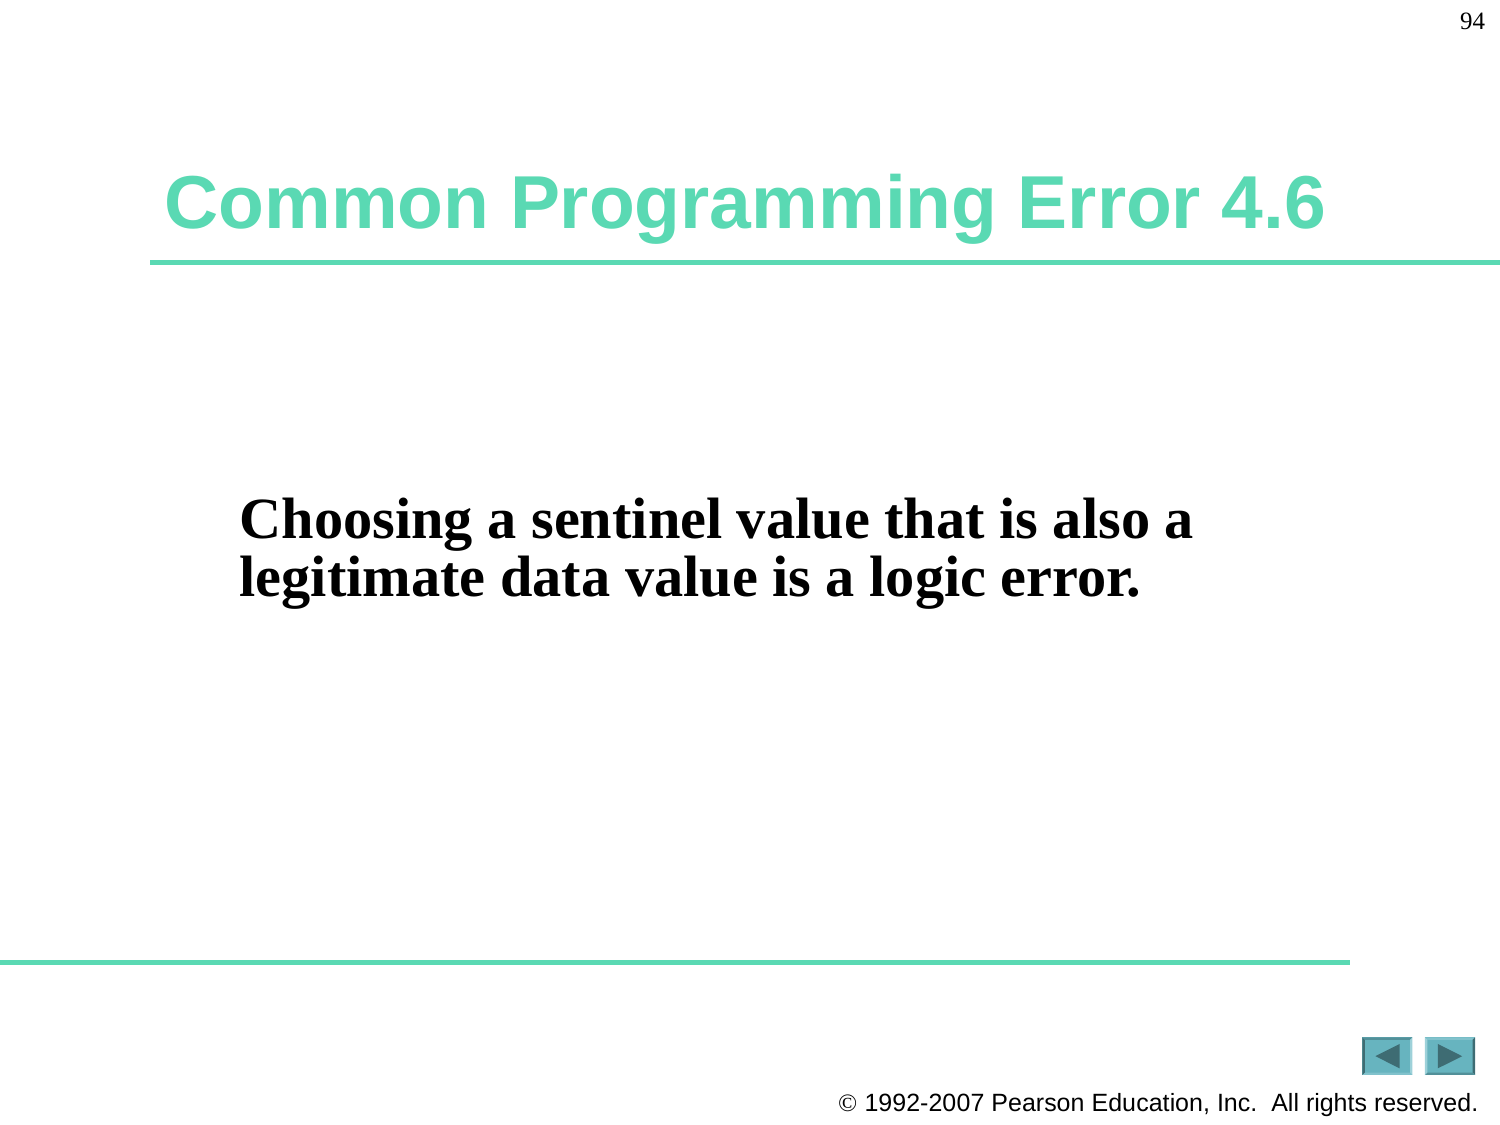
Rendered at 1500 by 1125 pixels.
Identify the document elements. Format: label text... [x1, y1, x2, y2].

list Choosing a sentinel value that is also a legitimate data value is a logic error. [224, 479, 1270, 621]
title Common Programming Error 4.6 [149, 112, 1425, 300]
